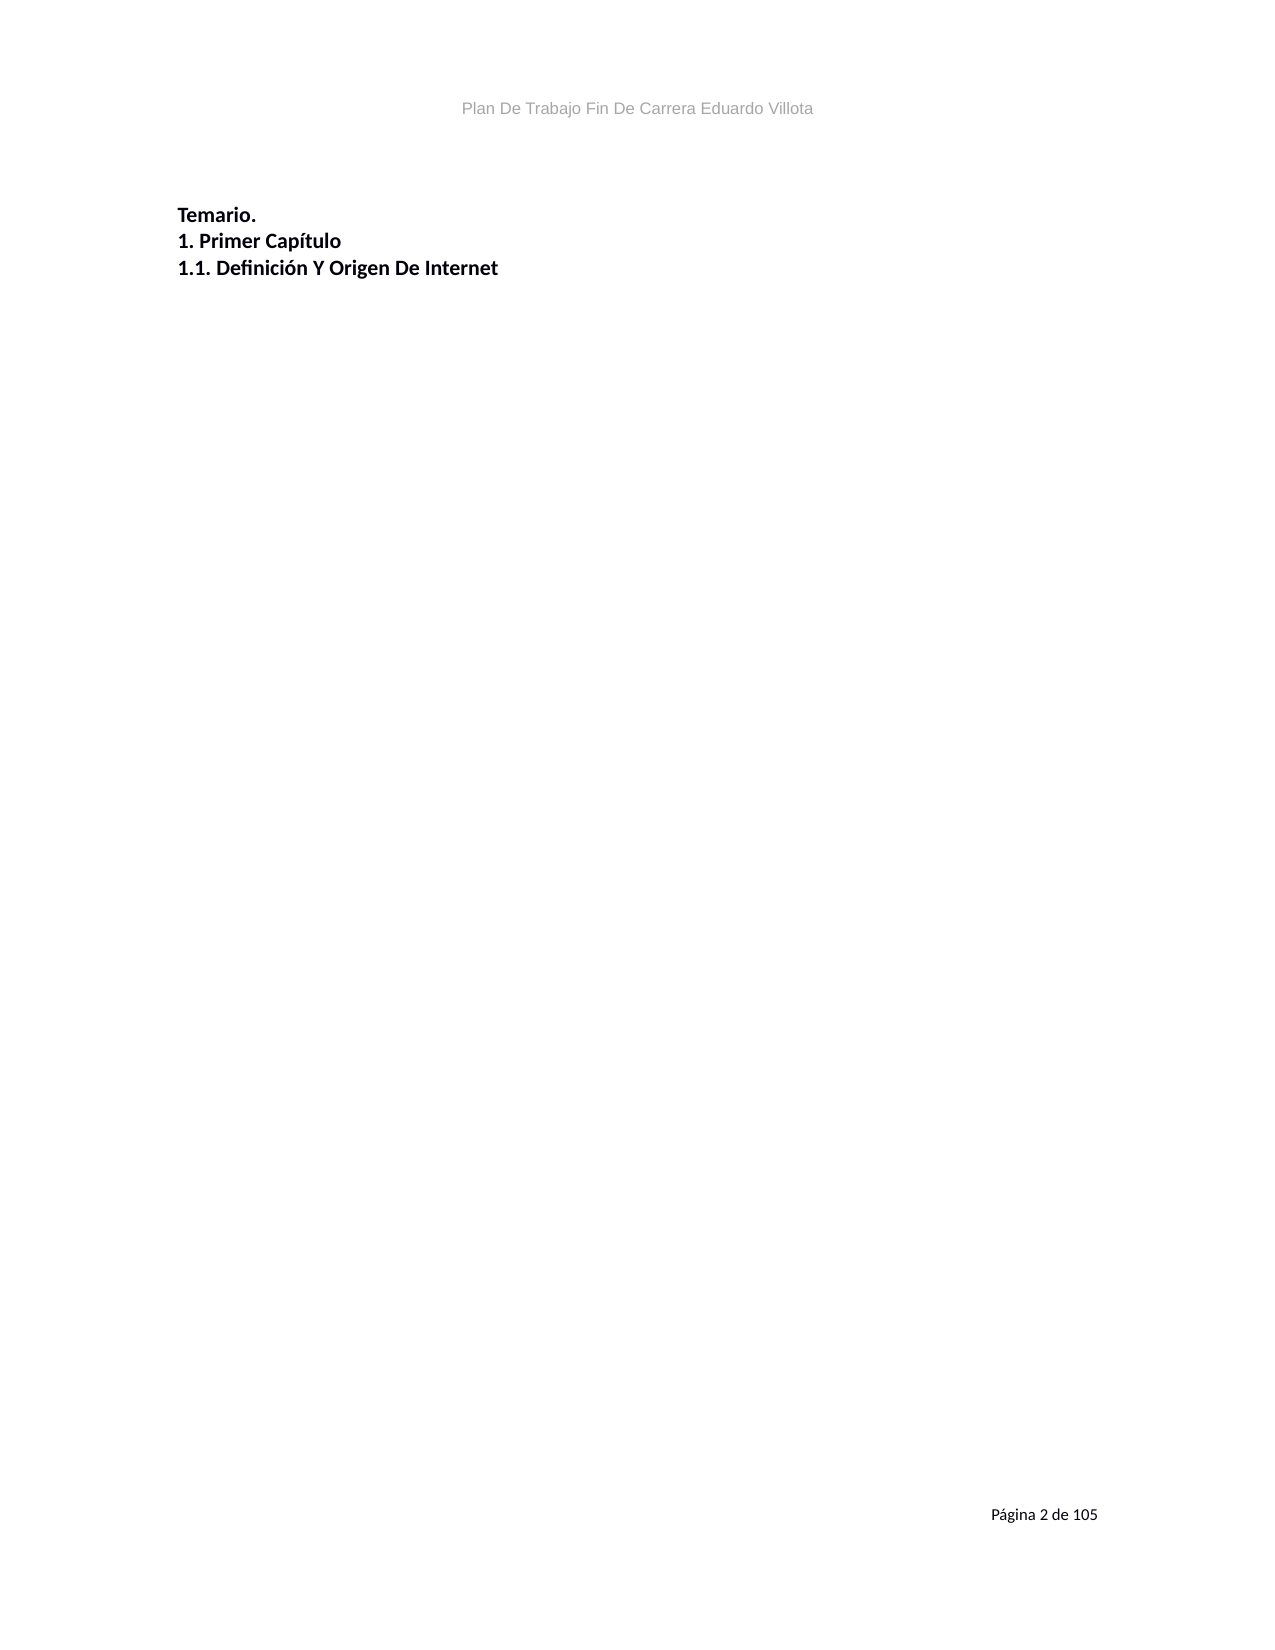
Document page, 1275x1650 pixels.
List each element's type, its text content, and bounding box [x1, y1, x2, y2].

text 1. Primer Capítulo [177, 228, 1098, 254]
text Temario. [177, 201, 1098, 228]
text 1.1. Definición Y Origen De Internet [177, 254, 1098, 281]
